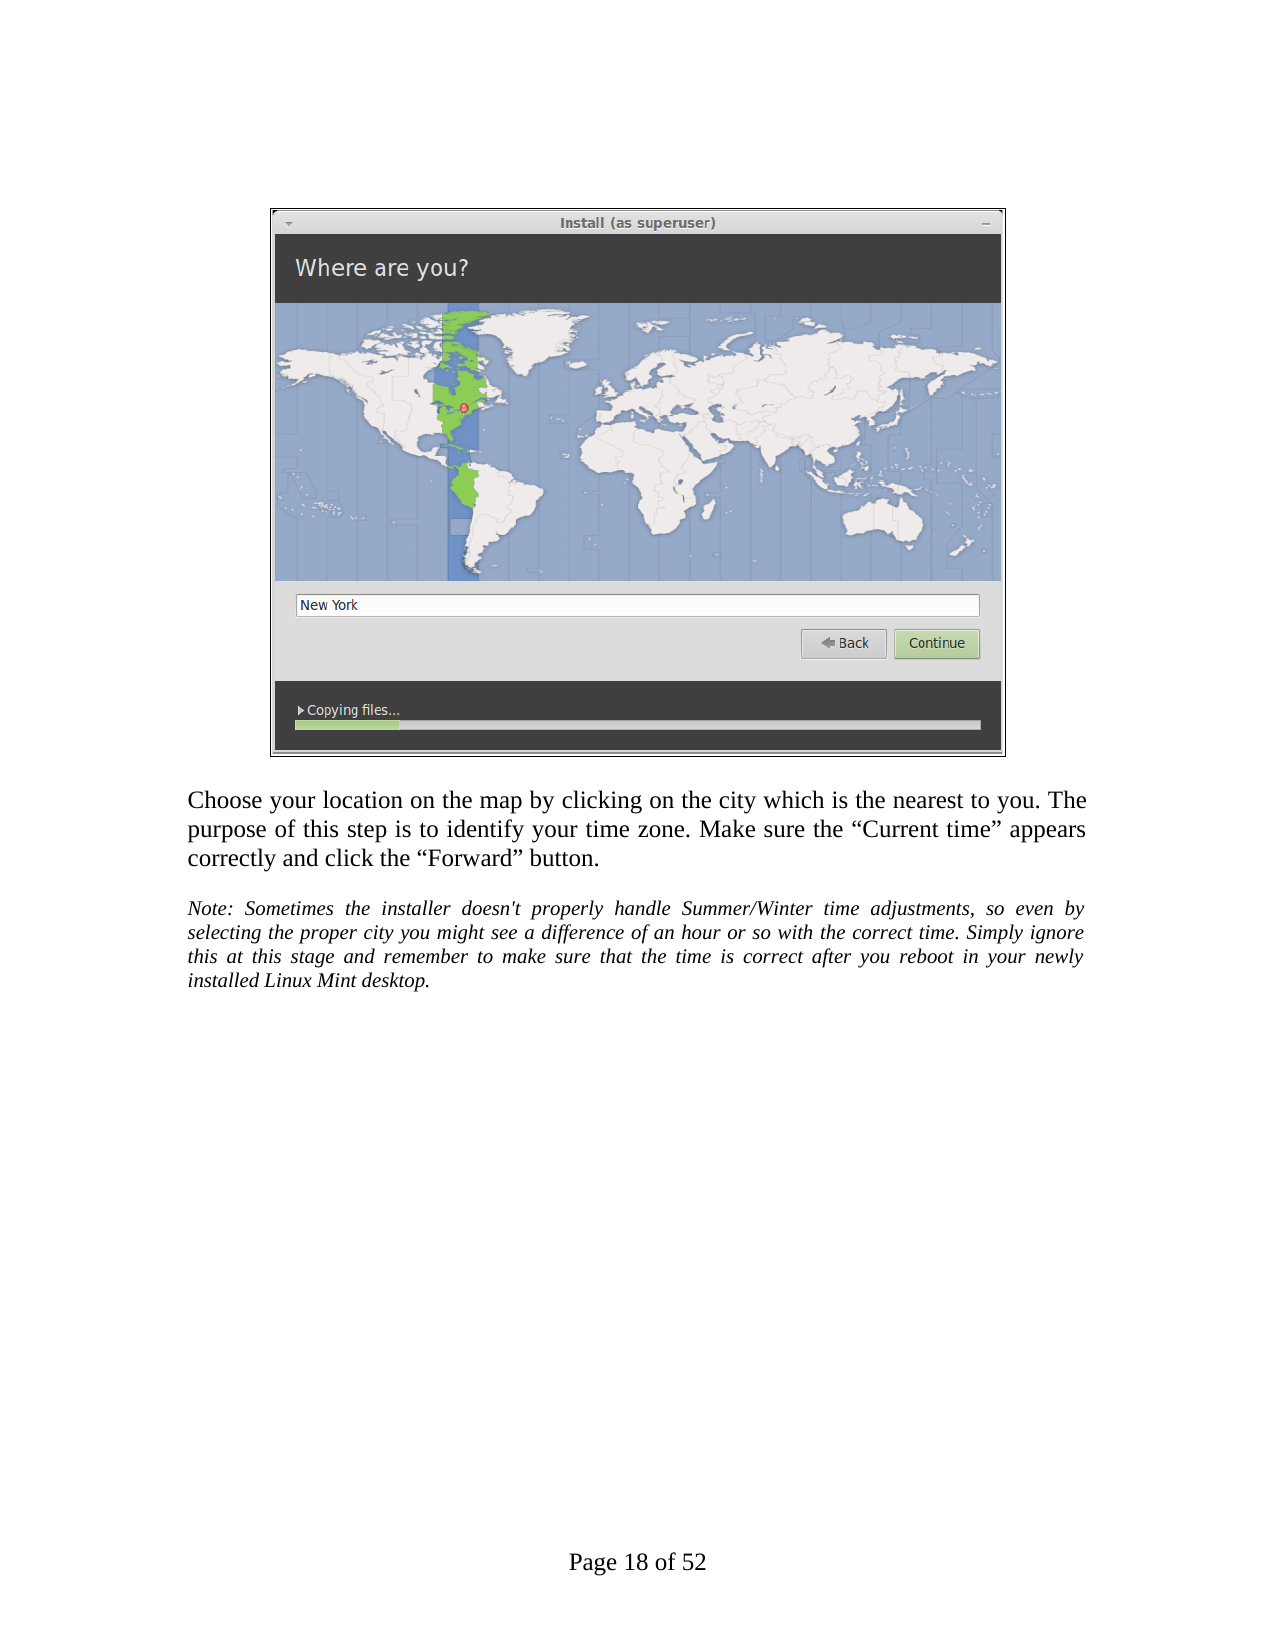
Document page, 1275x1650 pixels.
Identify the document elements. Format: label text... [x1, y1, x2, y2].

picture [272, 210, 1003, 754]
text Note: Sometimes the installer doesn't properly handle Summer/Winter time adjustments, so even by selecting the proper city you might see a difference of an hour or so with the correct time. Simply ignore this at this stage and remember to make sure that the time is correct after you reboot in your newly installed Linux Mint desktop. [187, 896, 1087, 992]
text Choose your location on the map by clicking on the city which is the nearest to you. The purpose of this step is to identify your time zone. Make sure the “Current time” appears correctly and click the “Forward” button. [187, 785, 1087, 872]
